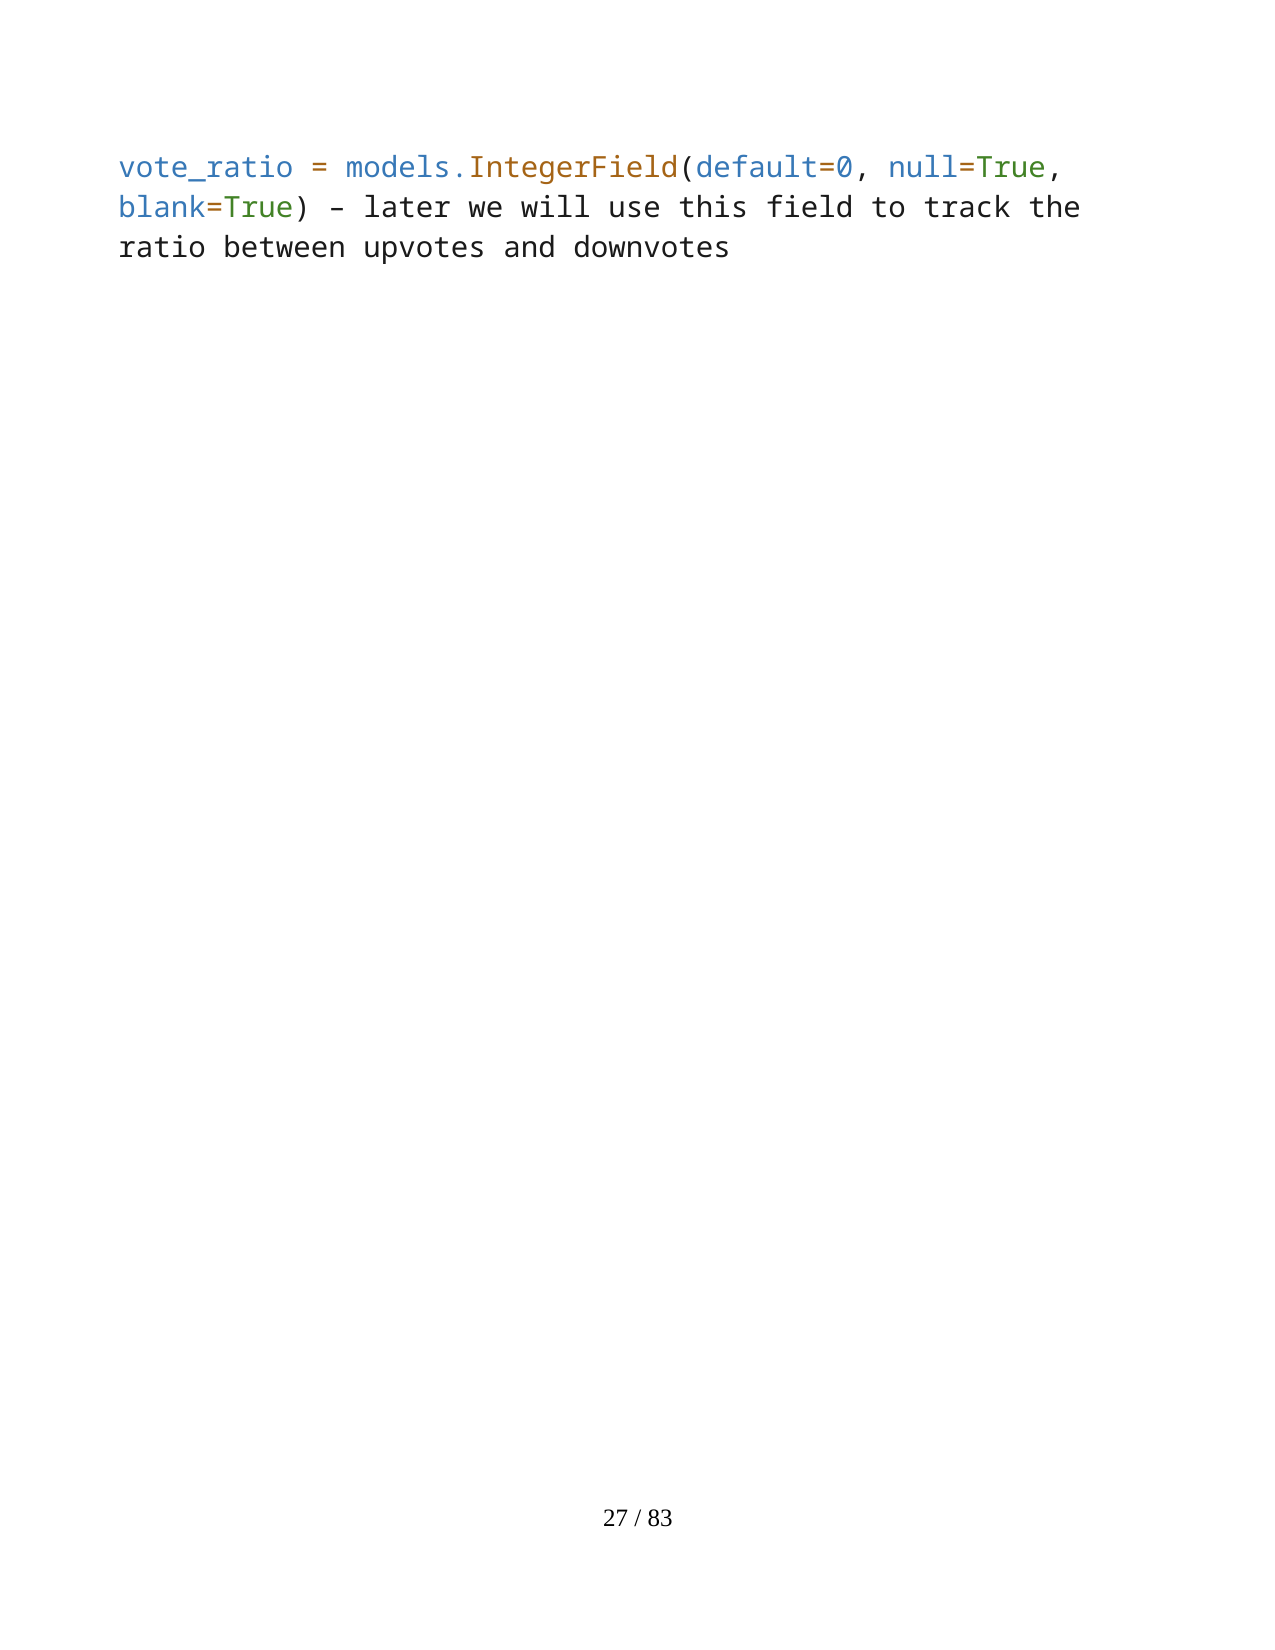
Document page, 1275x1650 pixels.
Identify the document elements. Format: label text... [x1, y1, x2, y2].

text vote_ratio = models.IntegerField(default=0, null=True, blank=True) – later we will use this field to track the ratio between upvotes and downvotes [118, 146, 1157, 266]
